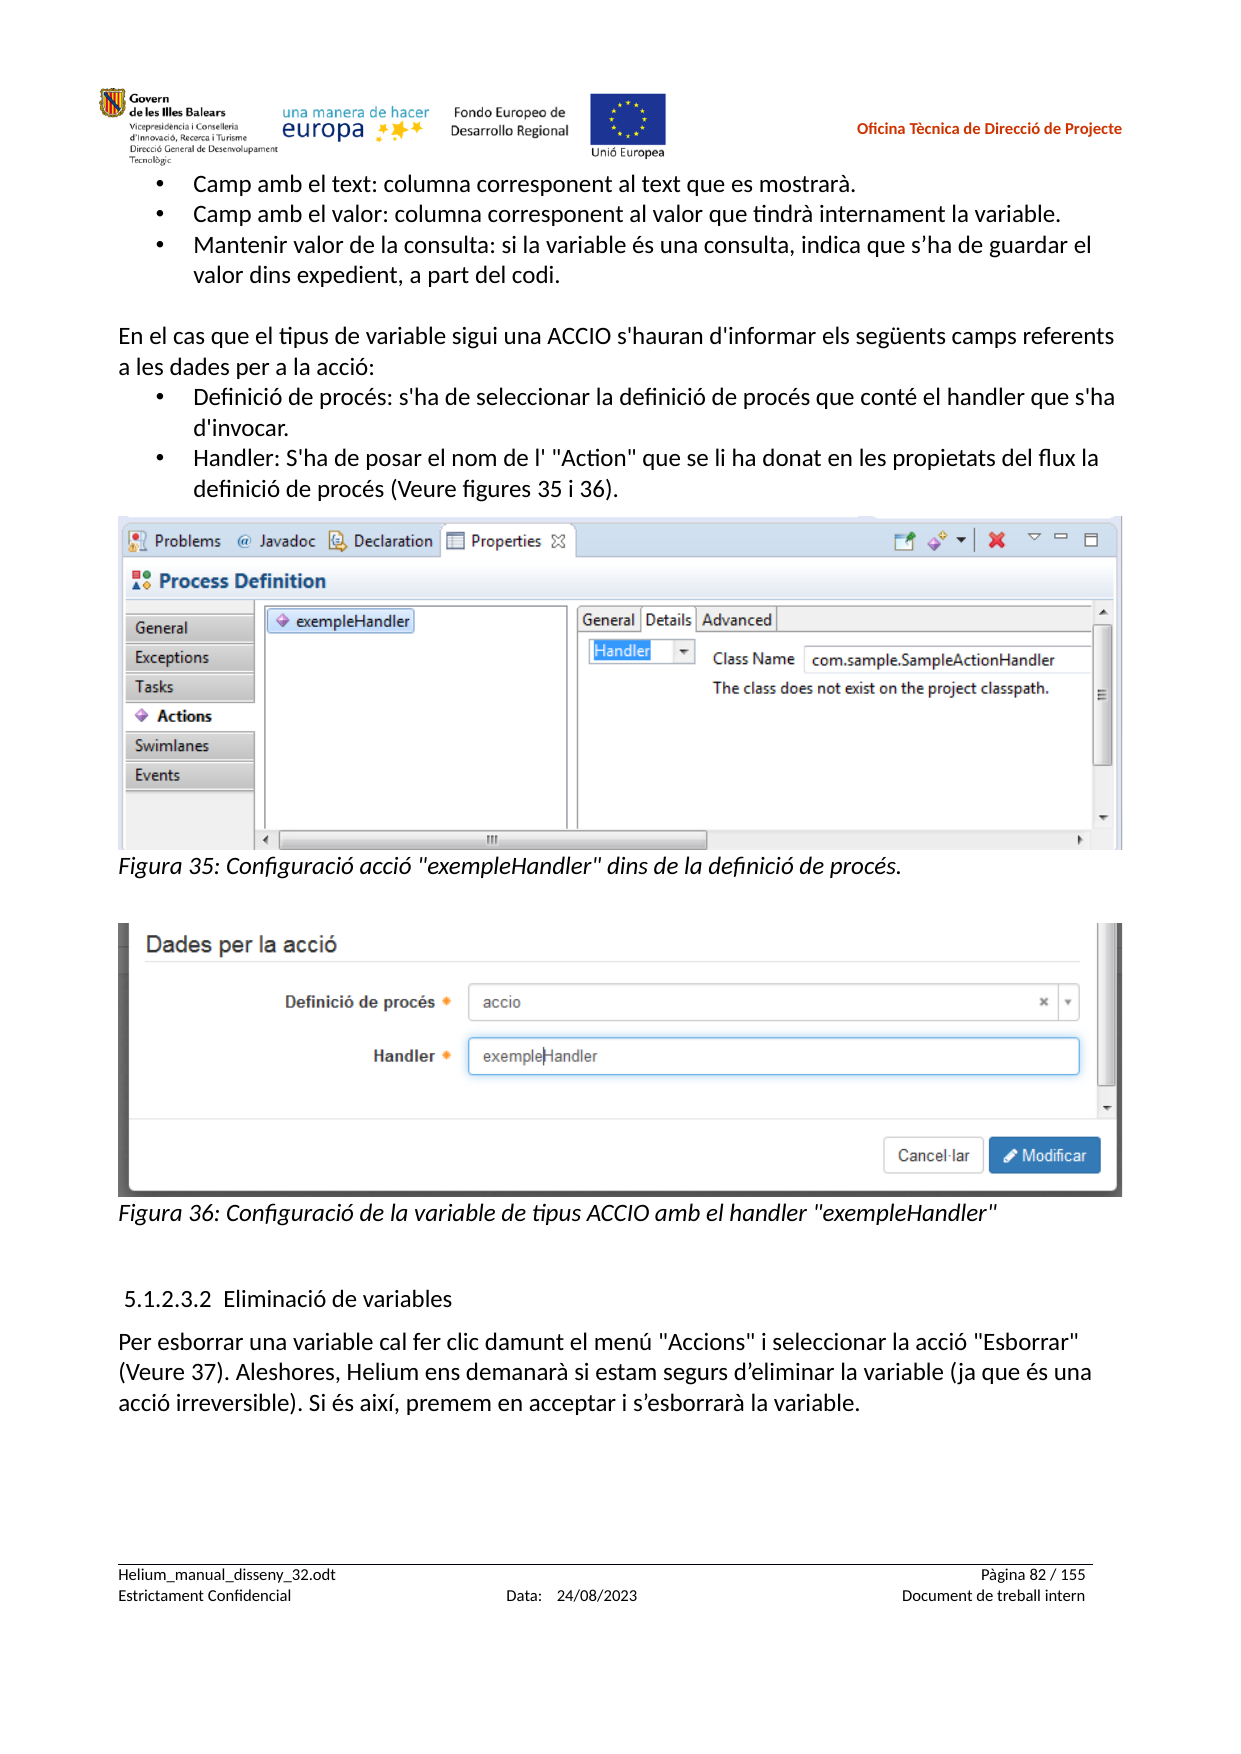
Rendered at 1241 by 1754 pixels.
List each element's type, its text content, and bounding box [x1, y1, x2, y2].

text Figura 35: Configuració acció "exempleHandler" dins de la definició de procés. [118, 850, 1122, 880]
picture [118, 923, 1123, 1197]
list Handler: S'ha de posar el nom de l' "Action" que se li ha donat en les propietats del flux la definició de procés (Veure figures 35 i 36). [156, 443, 1122, 504]
list Camp amb el text: columna corresponent al text que es mostrarà. [156, 168, 1122, 198]
text Figura 36: Configuració de la variable de tipus ACCIO amb el handler "exempleHandler" [118, 1197, 1122, 1228]
list Camp amb el valor: columna corresponent al valor que tindrà internament la variable. [156, 198, 1122, 229]
subtitle Eliminació de variables [118, 1283, 1122, 1313]
list Mantenir valor de la consulta: si la variable és una consulta, indica que s’ha de guardar el valor dins expedient, a part del codi. [156, 229, 1122, 290]
picture [99, 87, 668, 166]
list Definició de procés: s'ha de seleccionar la definició de procés que conté el handler que s'ha d'invocar. [156, 382, 1122, 443]
text En el cas que el tipus de variable sigui una ACCIO s'hauran d'informar els següents camps referents a les dades per a la acció: [118, 321, 1122, 382]
text Per esborrar una variable cal fer clic damunt el menú "Accions" i seleccionar la acció "Esborrar" (Veure 37). Aleshores, Helium ens demanarà si estam segurs d’eliminar la variable (ja que és una acció irreversible). Si és així, premem en acceptar i s’esborrarà la variable. [118, 1326, 1122, 1417]
